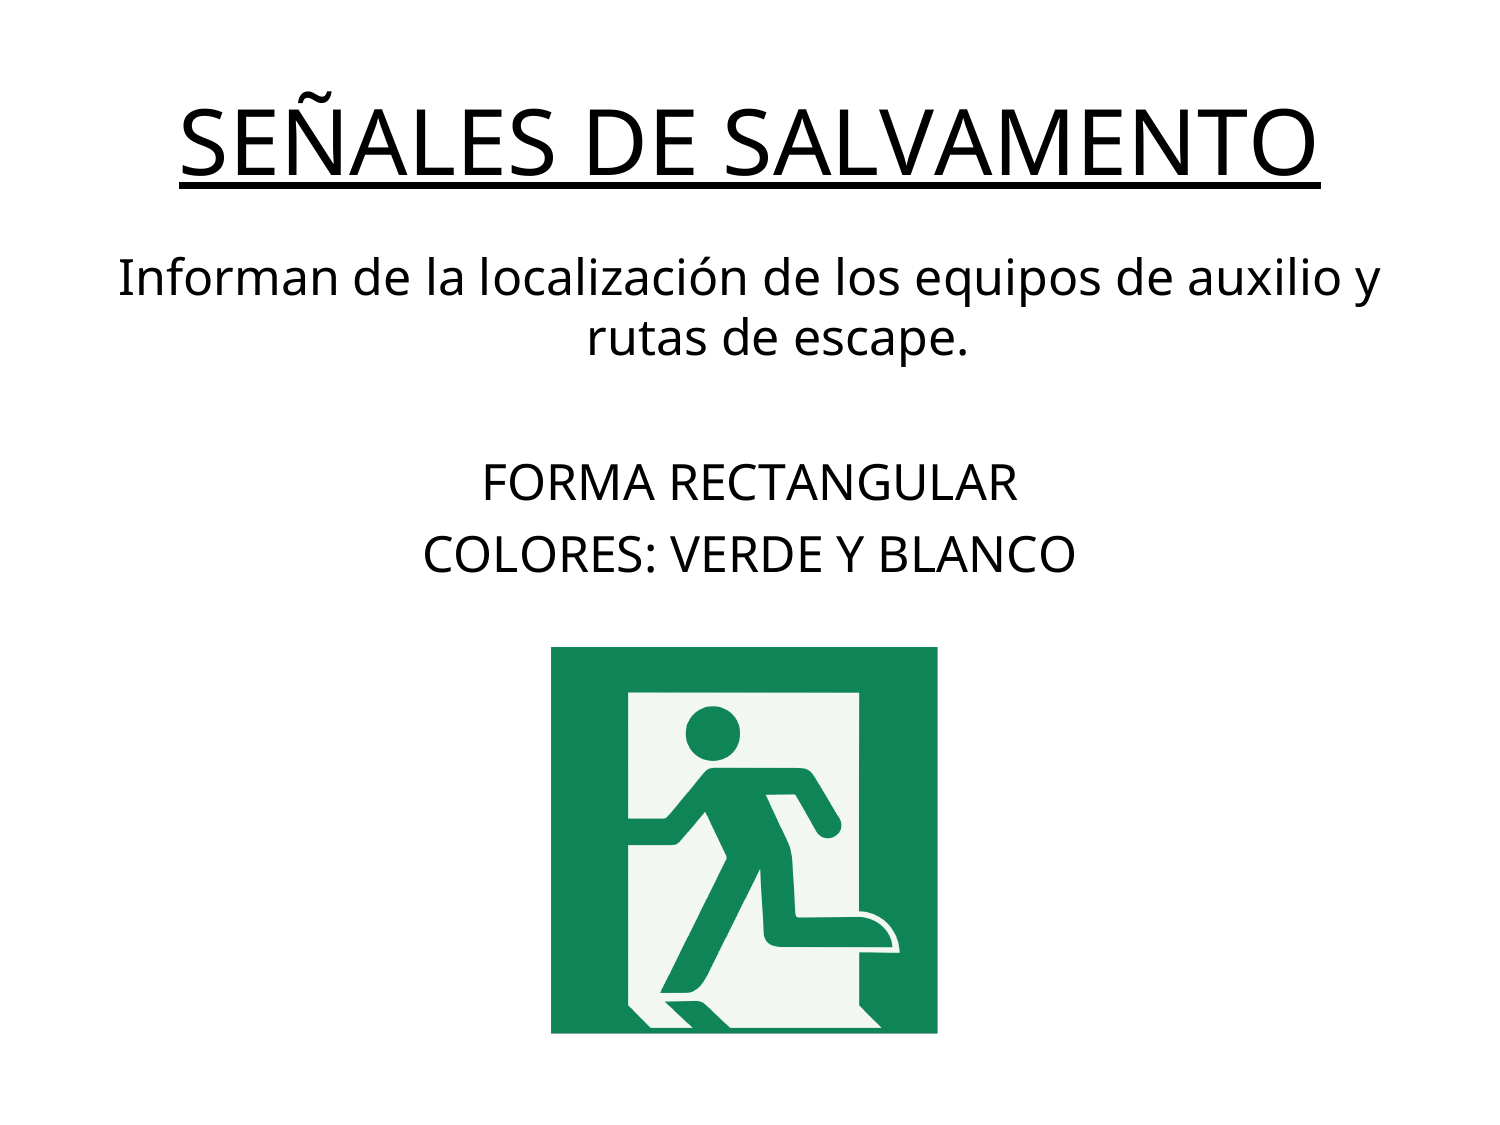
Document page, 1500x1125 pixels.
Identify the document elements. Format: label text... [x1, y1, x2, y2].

picture [537, 633, 951, 1047]
title SEÑALES DE SALVAMENTO [75, 45, 1426, 233]
list Informan de la localización de los equipos de auxilio y rutas de escape. FORMA RECTANGULAR COLORES: VERDE Y BLANCO [75, 237, 1426, 1075]
